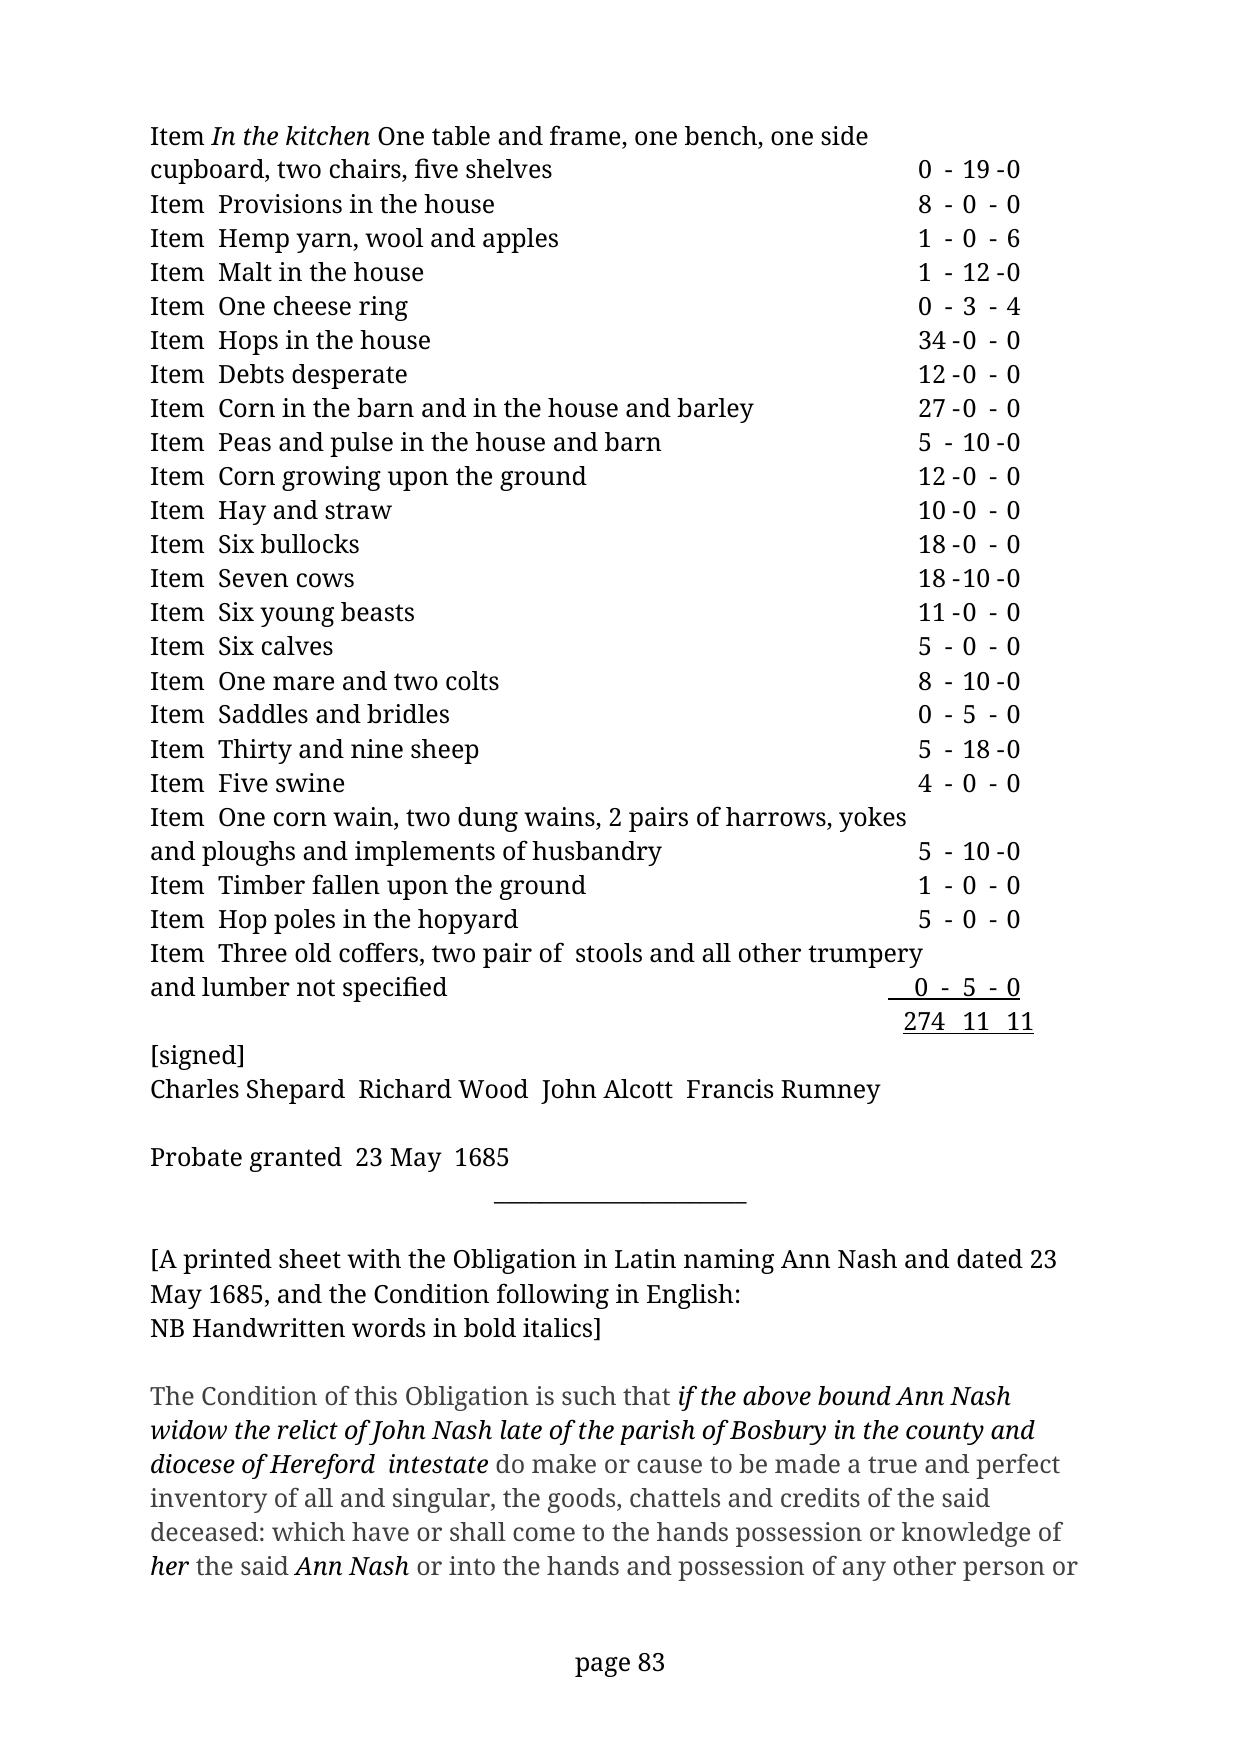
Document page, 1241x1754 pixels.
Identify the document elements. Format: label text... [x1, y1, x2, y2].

text Item One corn wain, two dung wains, 2 pairs of harrows, yokes [150, 799, 1090, 833]
text Item Seven cows 18 - 10 - 0 [150, 561, 1090, 595]
text Item Hemp yarn, wool and apples 1 - 0 - 6 [150, 220, 1090, 254]
text The Condition of this Obligation is such that if the above bound Ann Nash widow the relict of John Nash late of the parish of Bosbury in the county and diocese of Hereford intestate do make or cause to be made a true and perfect inventory of all and singular, the goods, chattels and credits of the said deceased: which have or shall come to the hands possession or knowledge of her the said Ann Nash or into the hands and possession of any other person or [150, 1378, 1090, 1583]
text Item Corn growing upon the ground 12 - 0 - 0 [150, 459, 1090, 493]
text Item Six young beasts 11 - 0 - 0 [150, 595, 1090, 629]
text 274 11 11 [150, 1004, 1090, 1038]
text Item Hop poles in the hopyard 5 - 0 - 0 [150, 902, 1090, 936]
text Item In the kitchen One table and frame, one bench, one side [150, 118, 1090, 152]
text Item Provisions in the house 8 - 0 - 0 [150, 186, 1090, 220]
text [A printed sheet with the Obligation in Latin naming Ann Nash and dated 23 May 1685, and the Condition following in English: [150, 1242, 1090, 1310]
text Item Thirty and nine sheep 5 - 18 - 0 [150, 731, 1090, 765]
text Charles Shepard Richard Wood John Alcott Francis Rumney [150, 1072, 1090, 1106]
text Item Three old coffers, two pair of stools and all other trumpery [150, 936, 1090, 970]
text Item Timber fallen upon the ground 1 - 0 - 0 [150, 867, 1090, 902]
text Item Five swine 4 - 0 - 0 [150, 765, 1090, 799]
text Item Malt in the house 1 - 12 - 0 [150, 254, 1090, 288]
text [signed] [150, 1038, 1090, 1072]
text Item Debts desperate 12 - 0 - 0 [150, 357, 1090, 391]
text Probate granted 23 May 1685 [150, 1140, 1090, 1174]
text Item One cheese ring 0 - 3 - 4 [150, 288, 1090, 322]
text cupboard, two chairs, five shelves 0 - 19 - 0 [150, 152, 1090, 186]
text Item Corn in the barn and in the house and barley 27 - 0 - 0 [150, 391, 1090, 425]
text Item Peas and pulse in the house and barn 5 - 10 - 0 [150, 425, 1090, 459]
text Item Saddles and bridles 0 - 5 - 0 [150, 697, 1090, 731]
text Item One mare and two colts 8 - 10 - 0 [150, 663, 1090, 697]
text ______________________ [150, 1174, 1090, 1208]
text Item Hay and straw 10 - 0 - 0 [150, 493, 1090, 527]
text and ploughs and implements of husbandry 5 - 10 - 0 [150, 833, 1090, 867]
text and lumber not specified 0 - 5 - 0 [150, 970, 1090, 1004]
text Item Hops in the house 34 - 0 - 0 [150, 322, 1090, 357]
text NB Handwritten words in bold italics] [150, 1310, 1090, 1344]
text Item Six bullocks 18 - 0 - 0 [150, 527, 1090, 561]
text Item Six calves 5 - 0 - 0 [150, 629, 1090, 663]
